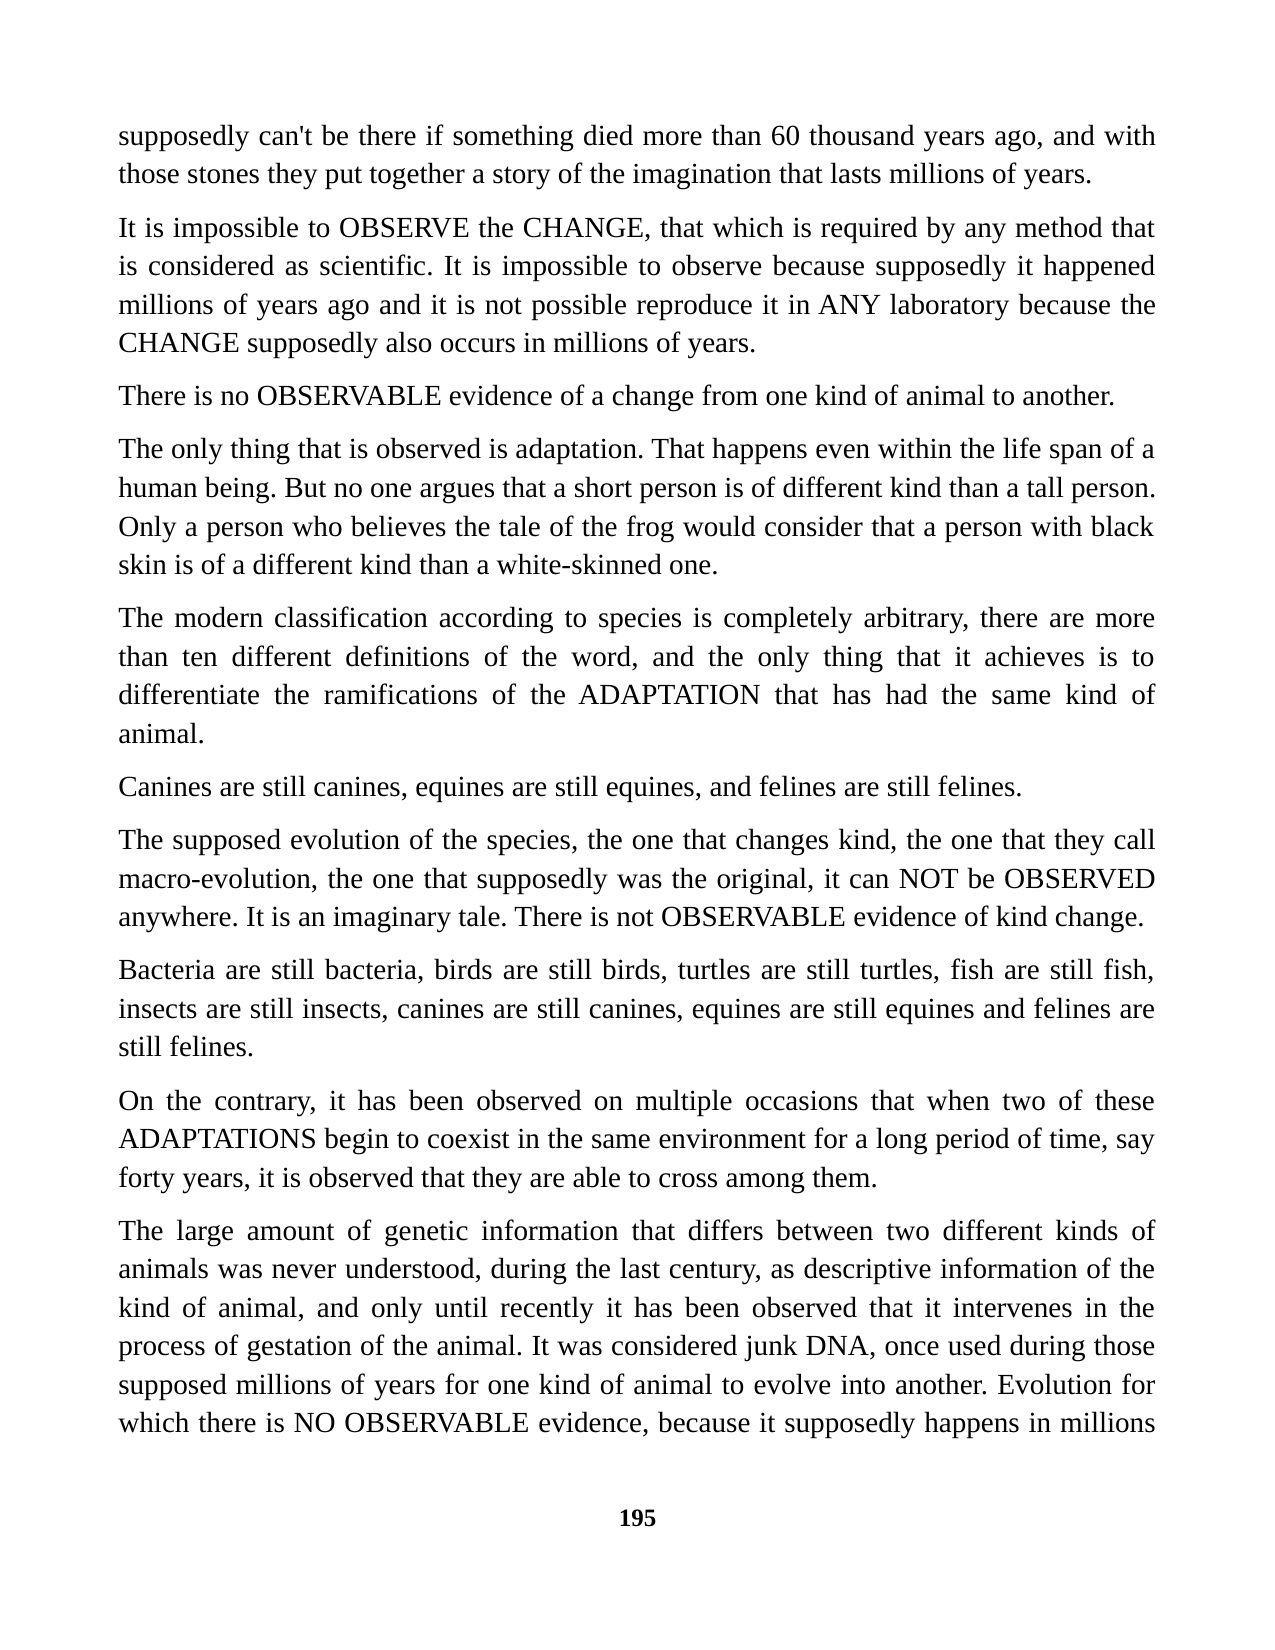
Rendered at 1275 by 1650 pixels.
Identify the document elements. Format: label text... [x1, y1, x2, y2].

text Bacteria are still bacteria, birds are still birds, turtles are still turtles, fish are still fish, insects are still insects, canines are still canines, equines are still equines and felines are still felines. [118, 952, 1157, 1063]
text The supposed evolution of the species, the one that changes kind, the one that they call macro-evolution, the one that supposedly was the original, it can NOT be OBSERVED anywhere. It is an imaginary tale. There is not OBSERVABLE evidence of kind change. [118, 822, 1157, 933]
text The large amount of genetic information that differs between two different kinds of animals was never understood, during the last century, as descriptive information of the kind of animal, and only until recently it has been observed that it intervenes in the process of gestation of the animal. It was considered junk DNA, once used during those supposed millions of years for one kind of animal to evolve into another. Evolution for which there is NO OBSERVABLE evidence, because it supposedly happens in millions [118, 1213, 1157, 1439]
text supposedly can't be there if something died more than 60 thousand years ago, and with those stones they put together a story of the imagination that lasts millions of years. [118, 118, 1157, 190]
text Canines are still canines, equines are still equines, and felines are still felines. [118, 769, 1157, 803]
text There is no OBSERVABLE evidence of a change from one kind of animal to another. [118, 378, 1157, 412]
text The only thing that is observed is adaptation. That happens even within the life span of a human being. But no one argues that a short person is of different kind than a tall person. Only a person who believes the tale of the frog would consider that a person with black skin is of a different kind than a white-skinned one. [118, 432, 1157, 581]
text The modern classification according to species is completely arbitrary, there are more than ten different definitions of the word, and the only thing that it achieves is to differentiate the ramifications of the ADAPTATION that has had the same kind of animal. [118, 600, 1157, 749]
text On the contrary, it has been observed on multiple occasions that when two of these ADAPTATIONS begin to coexist in the same environment for a long period of time, say forty years, it is observed that they are able to cross among them. [118, 1083, 1157, 1193]
text It is impossible to OBSERVE the CHANGE, that which is required by any method that is considered as scientific. It is impossible to observe because supposedly it happened millions of years ago and it is not possible reproduce it in ANY laboratory because the CHANGE supposedly also occurs in millions of years. [118, 210, 1157, 359]
